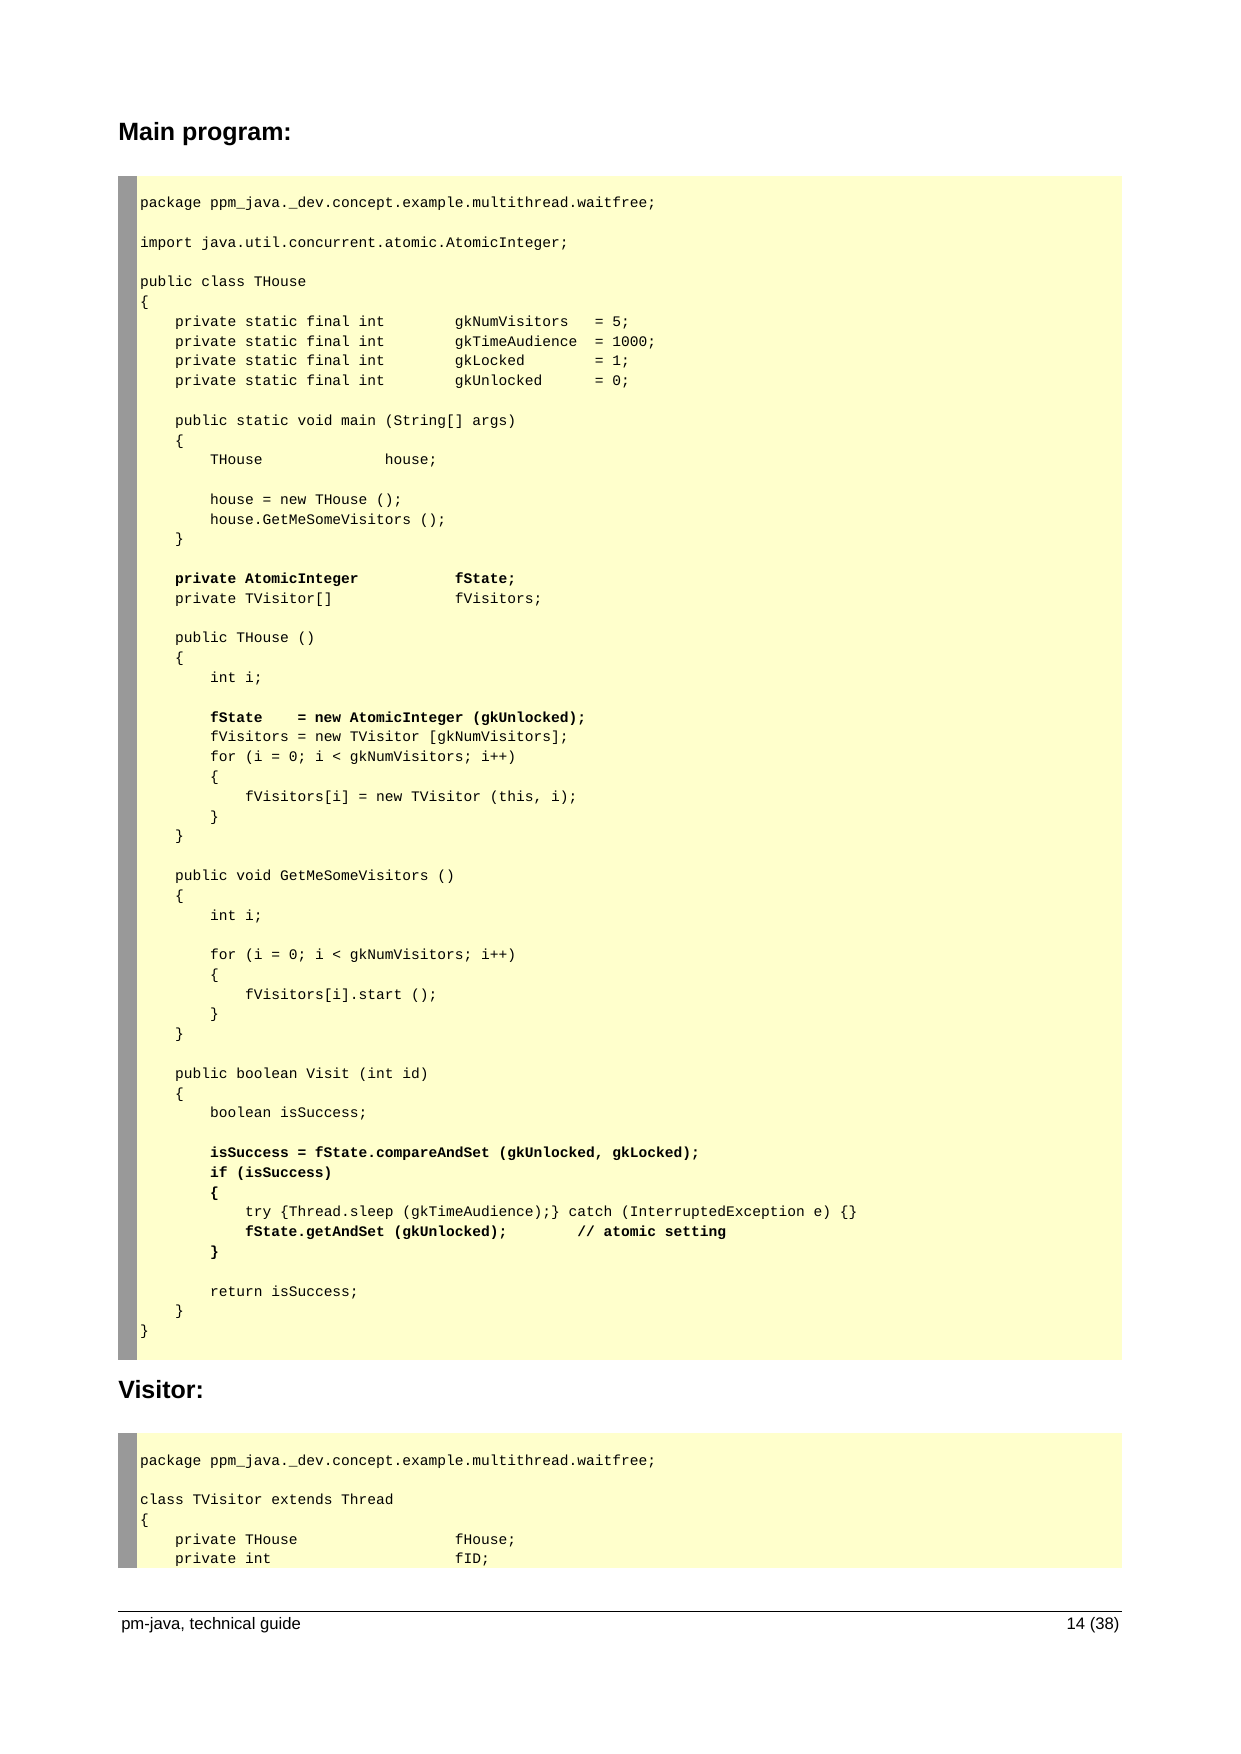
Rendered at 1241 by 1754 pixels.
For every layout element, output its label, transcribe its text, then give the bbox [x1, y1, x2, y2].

list fState.getAndSet (gkUnlocked); // atomic setting [137, 1224, 1122, 1241]
list fVisitors[i].start (); [137, 987, 1122, 1003]
list private TVisitor[] fVisitors; [137, 591, 1122, 608]
list public void GetMeSomeVisitors () [137, 868, 1122, 885]
text Main program: [118, 118, 1122, 146]
list } [137, 532, 1122, 548]
list fVisitors[i] = new TVisitor (this, i); [137, 789, 1122, 806]
list } [137, 1304, 1122, 1320]
list private static final int gkTimeAudience = 1000; [137, 334, 1122, 350]
list if (isSuccess) [137, 1165, 1122, 1182]
list fState = new AtomicInteger (gkUnlocked); [137, 710, 1122, 726]
list return isSuccess; [137, 1284, 1122, 1300]
list public static void main (String[] args) [137, 413, 1122, 429]
list int i; [137, 670, 1122, 687]
list private int fID; [137, 1552, 1122, 1568]
list private static final int gkNumVisitors = 5; [137, 314, 1122, 331]
list { [137, 888, 1122, 904]
list private static final int gkLocked = 1; [137, 354, 1122, 370]
list for (i = 0; i < gkNumVisitors; i++) [137, 749, 1122, 766]
list } [137, 829, 1122, 845]
list } [137, 1323, 1122, 1340]
list fVisitors = new TVisitor [gkNumVisitors]; [137, 730, 1122, 746]
list { [137, 433, 1122, 449]
list private AtomicInteger fState; [137, 571, 1122, 588]
list private static final int gkUnlocked = 0; [137, 373, 1122, 390]
list boolean isSuccess; [137, 1106, 1122, 1122]
list } [137, 1244, 1122, 1261]
list { [137, 294, 1122, 311]
list class TVisitor extends Thread [137, 1492, 1122, 1509]
list { [137, 1512, 1122, 1529]
list { [137, 1185, 1122, 1201]
list public THouse () [137, 631, 1122, 647]
list public boolean Visit (int id) [137, 1066, 1122, 1083]
list try {Thread.sleep (gkTimeAudience);} catch (InterruptedException e) {} [137, 1205, 1122, 1221]
list } [137, 1027, 1122, 1043]
list package ppm_java._dev.concept.example.multithread.waitfree; [137, 195, 1122, 212]
list { [137, 651, 1122, 667]
list { [137, 967, 1122, 984]
list } [137, 809, 1122, 825]
list isSuccess = fState.compareAndSet (gkUnlocked, gkLocked); [137, 1145, 1122, 1162]
list } [137, 1007, 1122, 1023]
list for (i = 0; i < gkNumVisitors; i++) [137, 947, 1122, 964]
list int i; [137, 908, 1122, 924]
list house.GetMeSomeVisitors (); [137, 512, 1122, 528]
text Visitor: [118, 1376, 1122, 1403]
list house = new THouse (); [137, 492, 1122, 509]
list private THouse fHouse; [137, 1532, 1122, 1548]
list { [137, 1086, 1122, 1102]
list THouse house; [137, 453, 1122, 469]
list public class THouse [137, 274, 1122, 291]
list import java.util.concurrent.atomic.AtomicInteger; [137, 235, 1122, 251]
list package ppm_java._dev.concept.example.multithread.waitfree; [137, 1453, 1122, 1469]
list { [137, 769, 1122, 786]
